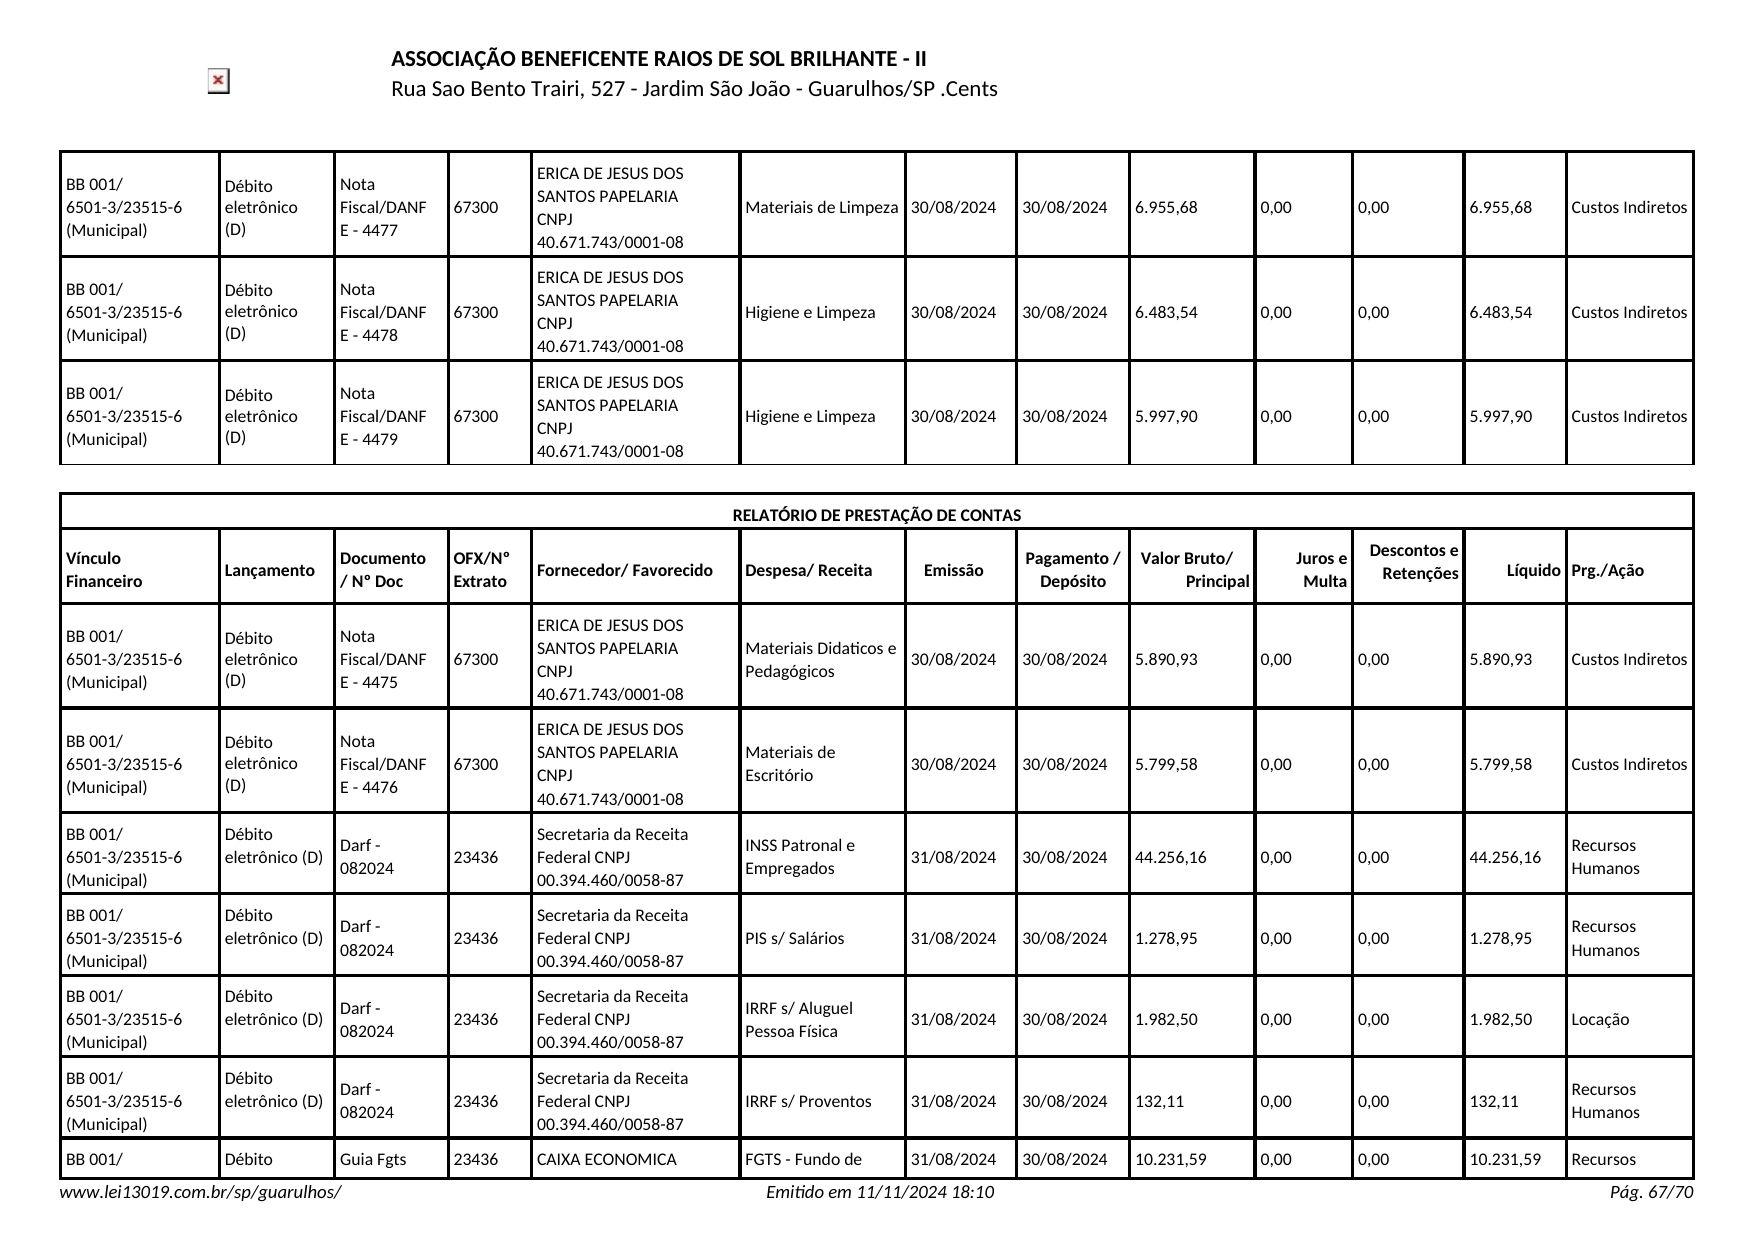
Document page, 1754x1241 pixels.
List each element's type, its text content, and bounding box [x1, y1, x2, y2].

table_cell 0,00 [1257, 977, 1351, 1055]
table_cell Débito eletrônico (D) [221, 710, 333, 811]
table_cell 0,00 [1354, 153, 1462, 254]
table_cell Débito eletrônico (D) [221, 977, 333, 1055]
table_cell 67300 [450, 258, 530, 359]
table_cell 0,00 [1354, 362, 1462, 463]
table_cell Nota Fiscal/DANF E - 4477 [336, 153, 447, 254]
table_cell 0,00 [1257, 362, 1351, 463]
table_cell BB 001/ [62, 1140, 218, 1177]
table_cell 67300 [450, 710, 530, 811]
table_header RELATÓRIO DE PRESTAÇÃO DE CONTAS [62, 495, 1692, 527]
table_cell 30/08/2024 [1018, 895, 1128, 974]
table_cell Documento / Nº Doc [336, 530, 447, 602]
table_cell 0,00 [1354, 605, 1462, 706]
table_cell Secretaria da Receita Federal CNPJ 00.394.460/0058-87 [533, 895, 738, 974]
table_cell OFX/Nº Extrato [450, 530, 530, 602]
table_cell 1.982,50 [1131, 977, 1253, 1055]
table_cell 1.278,95 [1466, 895, 1565, 974]
table_cell Custos Indiretos [1568, 605, 1692, 706]
table_cell 0,00 [1257, 710, 1351, 811]
table_cell Débito eletrônico (D) [221, 258, 333, 359]
table_cell 0,00 [1354, 977, 1462, 1055]
table_cell 0,00 [1257, 153, 1351, 254]
table_cell Materiais Didaticos e Pedagógicos [742, 605, 904, 706]
table_cell 0,00 [1257, 1058, 1351, 1136]
table_cell BB 001/ 6501-3/23515-6 (Municipal) [62, 977, 218, 1055]
table_cell Prg./Ação [1568, 530, 1692, 602]
table_cell CAIXA ECONOMICA [533, 1140, 738, 1177]
table_cell Débito eletrônico (D) [221, 814, 333, 892]
table_cell Recursos Humanos [1568, 814, 1692, 892]
table_cell INSS Patronal e Empregados [742, 814, 904, 892]
table_cell 23436 [450, 895, 530, 974]
table_cell 132,11 [1131, 1058, 1253, 1136]
table_cell BB 001/ 6501-3/23515-6 (Municipal) [62, 710, 218, 811]
table_cell 31/08/2024 [907, 814, 1015, 892]
table_cell Custos Indiretos [1568, 153, 1692, 254]
table_cell Custos Indiretos [1568, 710, 1692, 811]
table_cell ERICA DE JESUS DOS SANTOS PAPELARIA CNPJ 40.671.743/0001-08 [533, 605, 738, 706]
table_cell Materiais de Limpeza [742, 153, 904, 254]
table_cell ERICA DE JESUS DOS SANTOS PAPELARIA CNPJ 40.671.743/0001-08 [533, 258, 738, 359]
table_cell 30/08/2024 [1018, 1058, 1128, 1136]
table_cell Secretaria da Receita Federal CNPJ 00.394.460/0058-87 [533, 977, 738, 1055]
table_cell ERICA DE JESUS DOS SANTOS PAPELARIA CNPJ 40.671.743/0001-08 [533, 153, 738, 254]
table_cell 67300 [450, 362, 530, 463]
table_cell 0,00 [1354, 1058, 1462, 1136]
table_cell 31/08/2024 [907, 1140, 1015, 1177]
table_cell 30/08/2024 [907, 710, 1015, 811]
table_cell BB 001/ 6501-3/23515-6 (Municipal) [62, 605, 218, 706]
table_cell 30/08/2024 [907, 605, 1015, 706]
table_cell Darf - 082024 [336, 814, 447, 892]
table_cell Custos Indiretos [1568, 258, 1692, 359]
table_cell Valor Bruto/ Principal [1131, 530, 1253, 602]
table_cell 30/08/2024 [1018, 362, 1128, 463]
table_cell 0,00 [1354, 1140, 1462, 1177]
table_cell 23436 [450, 1140, 530, 1177]
table_cell 23436 [450, 1058, 530, 1136]
table_cell Guia Fgts [336, 1140, 447, 1177]
table_cell BB 001/ 6501-3/23515-6 (Municipal) [62, 814, 218, 892]
table_cell FGTS - Fundo de [742, 1140, 904, 1177]
table_cell 0,00 [1257, 605, 1351, 706]
table_cell 132,11 [1466, 1058, 1565, 1136]
table_cell 10.231,59 [1466, 1140, 1565, 1177]
table_cell 30/08/2024 [907, 258, 1015, 359]
table_cell 5.799,58 [1466, 710, 1565, 811]
table_cell 0,00 [1354, 258, 1462, 359]
table_cell Despesa/ Receita [742, 530, 904, 602]
table_cell BB 001/ 6501-3/23515-6 (Municipal) [62, 258, 218, 359]
table_cell 31/08/2024 [907, 1058, 1015, 1136]
table_cell Custos Indiretos [1568, 362, 1692, 463]
table_cell Vínculo Financeiro [62, 530, 218, 602]
table_cell 5.890,93 [1466, 605, 1565, 706]
table_cell 1.982,50 [1466, 977, 1565, 1055]
table_cell 30/08/2024 [907, 362, 1015, 463]
table_cell 30/08/2024 [1018, 710, 1128, 811]
table_cell 67300 [450, 153, 530, 254]
table_cell 0,00 [1257, 258, 1351, 359]
table_cell 0,00 [1257, 814, 1351, 892]
table_cell 6.483,54 [1466, 258, 1565, 359]
table_cell BB 001/ 6501-3/23515-6 (Municipal) [62, 362, 218, 463]
table_cell 0,00 [1354, 814, 1462, 892]
table_cell 31/08/2024 [907, 977, 1015, 1055]
table_cell 6.955,68 [1466, 153, 1565, 254]
table_cell Débito eletrônico (D) [221, 362, 333, 463]
table_cell 30/08/2024 [1018, 1140, 1128, 1177]
table_cell Secretaria da Receita Federal CNPJ 00.394.460/0058-87 [533, 814, 738, 892]
table_cell Nota Fiscal/DANF E - 4476 [336, 710, 447, 811]
table_cell Nota Fiscal/DANF E - 4478 [336, 258, 447, 359]
table_cell Débito eletrônico (D) [221, 605, 333, 706]
table_cell Débito eletrônico (D) [221, 895, 333, 974]
table_cell Lançamento [221, 530, 333, 602]
table_cell 0,00 [1354, 895, 1462, 974]
table_cell Nota Fiscal/DANF E - 4479 [336, 362, 447, 463]
table_cell Higiene e Limpeza [742, 362, 904, 463]
table_cell 5.997,90 [1131, 362, 1253, 463]
table_cell 1.278,95 [1131, 895, 1253, 974]
table_cell BB 001/ 6501-3/23515-6 (Municipal) [62, 153, 218, 254]
table_cell 23436 [450, 977, 530, 1055]
table_cell 30/08/2024 [907, 153, 1015, 254]
table_cell 23436 [450, 814, 530, 892]
table_cell Secretaria da Receita Federal CNPJ 00.394.460/0058-87 [533, 1058, 738, 1136]
table_cell Recursos [1568, 1140, 1692, 1177]
table_cell Recursos Humanos [1568, 1058, 1692, 1136]
table_cell Darf - 082024 [336, 1058, 447, 1136]
table_cell Darf - 082024 [336, 977, 447, 1055]
table_cell 44.256,16 [1131, 814, 1253, 892]
table_cell 6.483,54 [1131, 258, 1253, 359]
table_cell Locação [1568, 977, 1692, 1055]
table_cell Fornecedor/ Favorecido [533, 530, 738, 602]
table_cell IRRF s/ Aluguel Pessoa Física [742, 977, 904, 1055]
table_cell Recursos Humanos [1568, 895, 1692, 974]
table_cell 6.955,68 [1131, 153, 1253, 254]
table_cell Débito eletrônico (D) [221, 153, 333, 254]
table_cell 31/08/2024 [907, 895, 1015, 974]
table_cell ERICA DE JESUS DOS SANTOS PAPELARIA CNPJ 40.671.743/0001-08 [533, 362, 738, 463]
table_cell 0,00 [1257, 895, 1351, 974]
table_cell BB 001/ 6501-3/23515-6 (Municipal) [62, 895, 218, 974]
table_cell Líquido [1466, 530, 1565, 602]
table_cell 30/08/2024 [1018, 605, 1128, 706]
table_cell Darf - 082024 [336, 895, 447, 974]
table_cell 5.997,90 [1466, 362, 1565, 463]
table_cell 67300 [450, 605, 530, 706]
table_cell 0,00 [1354, 710, 1462, 811]
table_cell 5.799,58 [1131, 710, 1253, 811]
table_cell ERICA DE JESUS DOS SANTOS PAPELARIA CNPJ 40.671.743/0001-08 [533, 710, 738, 811]
table_cell 30/08/2024 [1018, 153, 1128, 254]
table_cell Débito eletrônico (D) [221, 1058, 333, 1136]
table_cell Materiais de Escritório [742, 710, 904, 811]
table_cell 10.231,59 [1131, 1140, 1253, 1177]
table_cell Juros e Multa [1257, 530, 1351, 602]
table_cell BB 001/ 6501-3/23515-6 (Municipal) [62, 1058, 218, 1136]
table_cell Descontos e Retenções [1354, 530, 1462, 602]
table_cell Pagamento / Depósito [1018, 530, 1128, 602]
table_cell Emissão [907, 530, 1015, 602]
table_cell 30/08/2024 [1018, 258, 1128, 359]
table_cell IRRF s/ Proventos [742, 1058, 904, 1136]
table_cell 5.890,93 [1131, 605, 1253, 706]
table_cell 44.256,16 [1466, 814, 1565, 892]
table_cell PIS s/ Salários [742, 895, 904, 974]
table_cell 0,00 [1257, 1140, 1351, 1177]
table_cell 30/08/2024 [1018, 977, 1128, 1055]
table_cell Higiene e Limpeza [742, 258, 904, 359]
table_cell Débito [221, 1140, 333, 1177]
table_cell 30/08/2024 [1018, 814, 1128, 892]
table_cell Nota Fiscal/DANF E - 4475 [336, 605, 447, 706]
